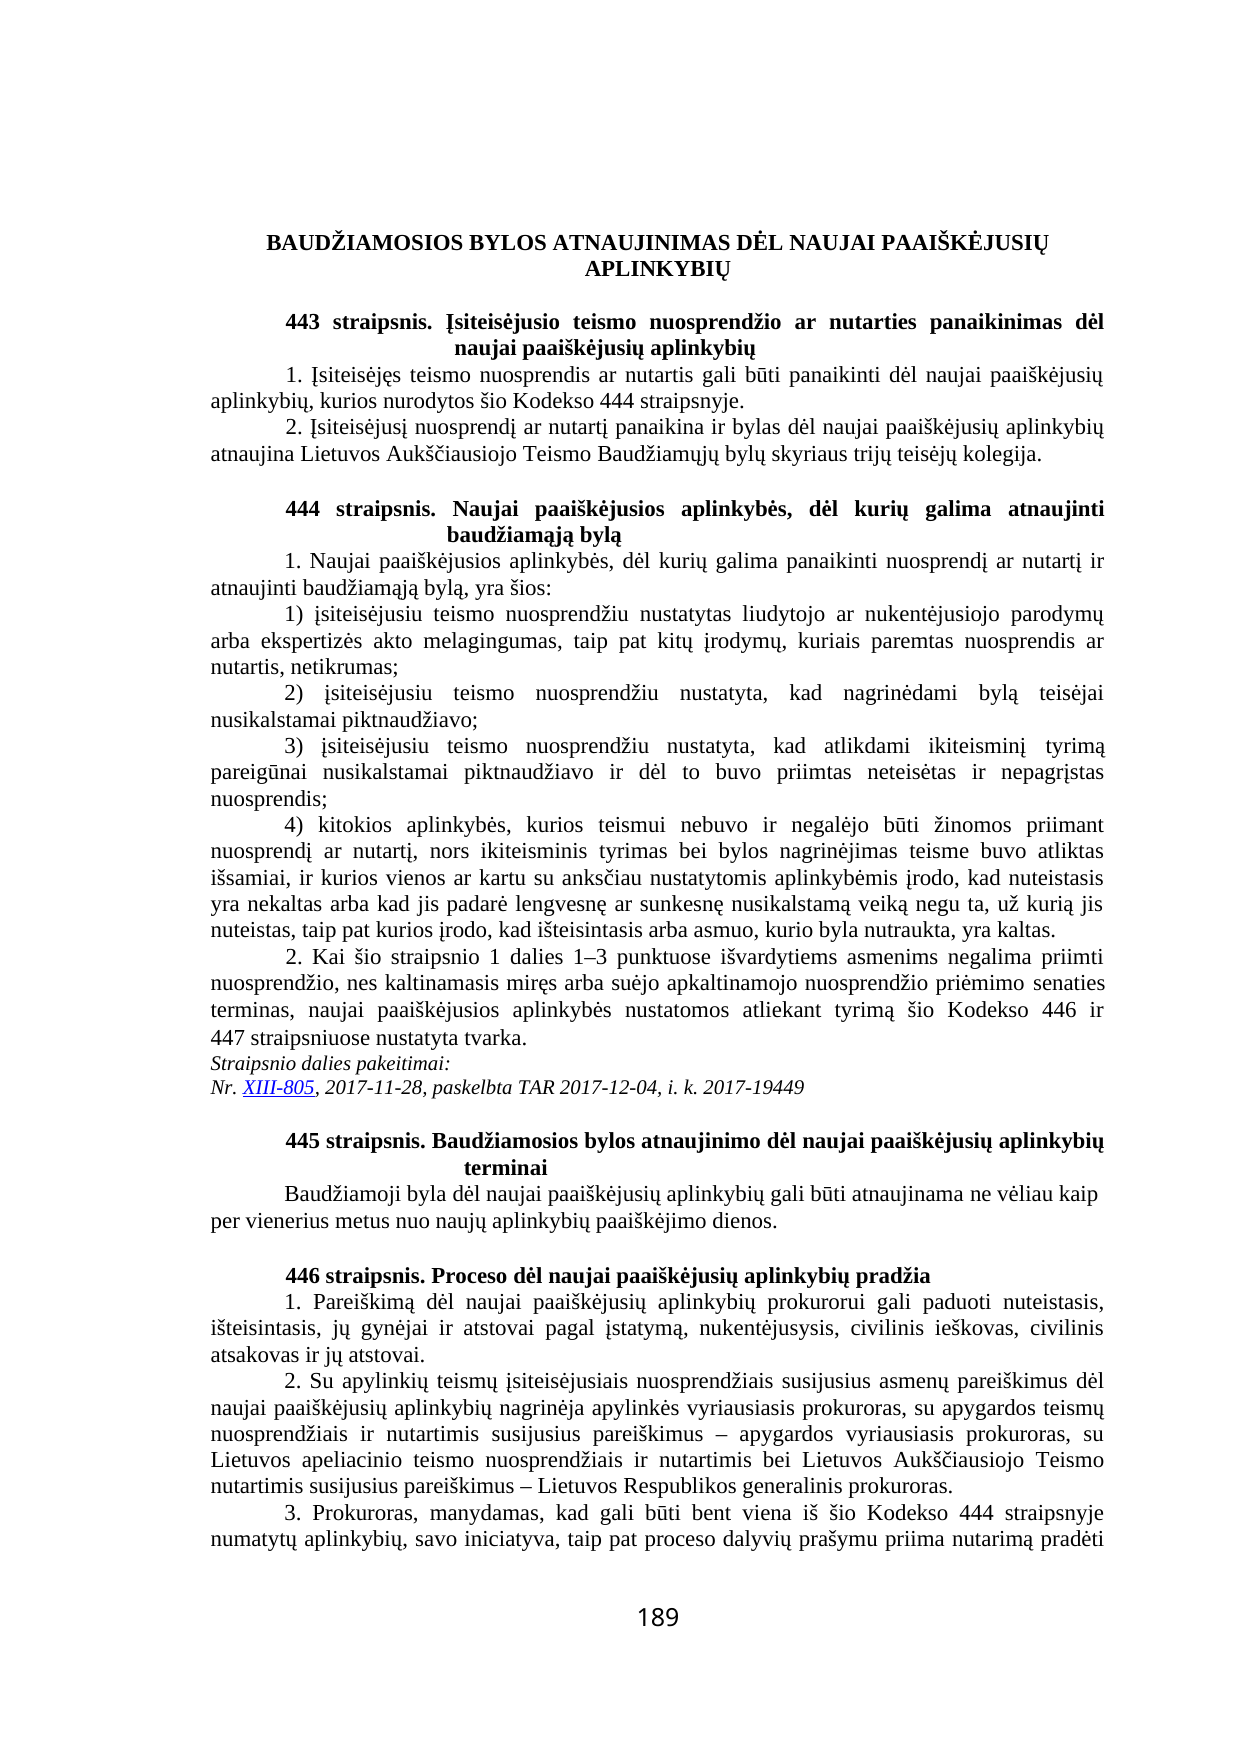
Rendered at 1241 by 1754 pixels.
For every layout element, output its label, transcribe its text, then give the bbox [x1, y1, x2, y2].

text 1. Pareiškimą dėl naujai paaiškėjusių aplinkybių prokurorui gali paduoti nuteistasis, išteisintasis, jų gynėjai ir atstovai pagal įstatymą, nukentėjusysis, civilinis ieškovas, civilinis atsakovas ir jų atstovai. [210, 1288, 1105, 1367]
text 2) įsiteisėjusiu teismo nuosprendžiu nustatyta, kad nagrinėdami bylą teisėjai nusikalstamai piktnaudžiavo; [210, 679, 1105, 732]
text 2. Kai šio straipsnio 1 dalies 1–3 punktuose išvardytiems asmenims negalima priimti nuosprendžio, nes kaltinamasis miręs arba suėjo apkaltinamojo nuosprendžio priėmimo senaties terminas, naujai paaiškėjusios aplinkybės nustatomos atliekant tyrimą šio Kodekso 446 ir 447 straipsniuose nustatyta tvarka. [210, 943, 1105, 1051]
text 2. Įsiteisėjusį nuosprendį ar nutartį panaikina ir bylas dėl naujai paaiškėjusių aplinkybių atnaujina Lietuvos Aukščiausiojo Teismo Baudžiamųjų bylų skyriaus trijų teisėjų kolegija. [210, 413, 1105, 466]
text 446 straipsnis. Proceso dėl naujai paaiškėjusių aplinkybių pradžia [210, 1262, 1105, 1288]
text 3. Prokuroras, manydamas, kad gali būti bent viena iš šio Kodekso 444 straipsnyje numatytų aplinkybių, savo iniciatyva, taip pat proceso dalyvių prašymu priima nutarimą pradėti [210, 1499, 1105, 1552]
text Baudžiamoji byla dėl naujai paaiškėjusių aplinkybių gali būti atnaujinama ne vėliau kaip per vienerius metus nuo naujų aplinkybių paaiškėjimo dienos. [210, 1180, 1105, 1233]
text 1. Įsiteisėjęs teismo nuosprendis ar nutartis gali būti panaikinti dėl naujai paaiškėjusių aplinkybių, kurios nurodytos šio Kodekso 444 straipsnyje. [210, 361, 1105, 413]
text Baudžiamosios bylos atnaujinimas dėl naujai paaiškėjusių aplinkybių [210, 229, 1105, 282]
text 444 straipsnis. Naujai paaiškėjusios aplinkybės, dėl kurių galima atnaujinti baudžiamąją bylą [285, 495, 1105, 548]
text 2. Su apylinkių teismų įsiteisėjusiais nuosprendžiais susijusius asmenų pareiškimus dėl naujai paaiškėjusių aplinkybių nagrinėja apylinkės vyriausiasis prokuroras, su apygardos teismų nuosprendžiais ir nutartimis susijusius pareiškimus – apygardos vyriausiasis prokuroras, su Lietuvos apeliacinio teismo nuosprendžiais ir nutartimis bei Lietuvos Aukščiausiojo Teismo nutartimis susijusius pareiškimus – Lietuvos Respublikos generalinis prokuroras. [210, 1367, 1105, 1499]
text 445 straipsnis. Baudžiamosios bylos atnaujinimo dėl naujai paaiškėjusių aplinkybių terminai [285, 1128, 1105, 1180]
text 1) įsiteisėjusiu teismo nuosprendžiu nustatytas liudytojo ar nukentėjusiojo parodymų arba ekspertizės akto melagingumas, taip pat kitų įrodymų, kuriais paremtas nuosprendis ar nutartis, netikrumas; [210, 600, 1105, 679]
text Straipsnio dalies pakeitimai: [210, 1051, 1105, 1075]
text 443 straipsnis. Įsiteisėjusio teismo nuosprendžio ar nutarties panaikinimas dėl naujai paaiškėjusių aplinkybių [285, 308, 1105, 361]
text 1. Naujai paaiškėjusios aplinkybės, dėl kurių galima panaikinti nuosprendį ar nutartį ir atnaujinti baudžiamąją bylą, yra šios: [210, 548, 1105, 600]
text 3) įsiteisėjusiu teismo nuosprendžiu nustatyta, kad atlikdami ikiteisminį tyrimą pareigūnai nusikalstamai piktnaudžiavo ir dėl to buvo priimtas neteisėtas ir nepagrįstas nuosprendis; [210, 732, 1105, 811]
text Nr. XIII-805, 2017-11-28, paskelbta TAR 2017-12-04, i. k. 2017-19449 [210, 1075, 1105, 1099]
text 4) kitokios aplinkybės, kurios teismui nebuvo ir negalėjo būti žinomos priimant nuosprendį ar nutartį, nors ikiteisminis tyrimas bei bylos nagrinėjimas teisme buvo atliktas išsamiai, ir kurios vienos ar kartu su anksčiau nustatytomis aplinkybėmis įrodo, kad nuteistasis yra nekaltas arba kad jis padarė lengvesnę ar sunkesnę nusikalstamą veiką negu ta, už kurią jis nuteistas, taip pat kurios įrodo, kad išteisintasis arba asmuo, kurio byla nutraukta, yra kaltas. [210, 811, 1105, 943]
